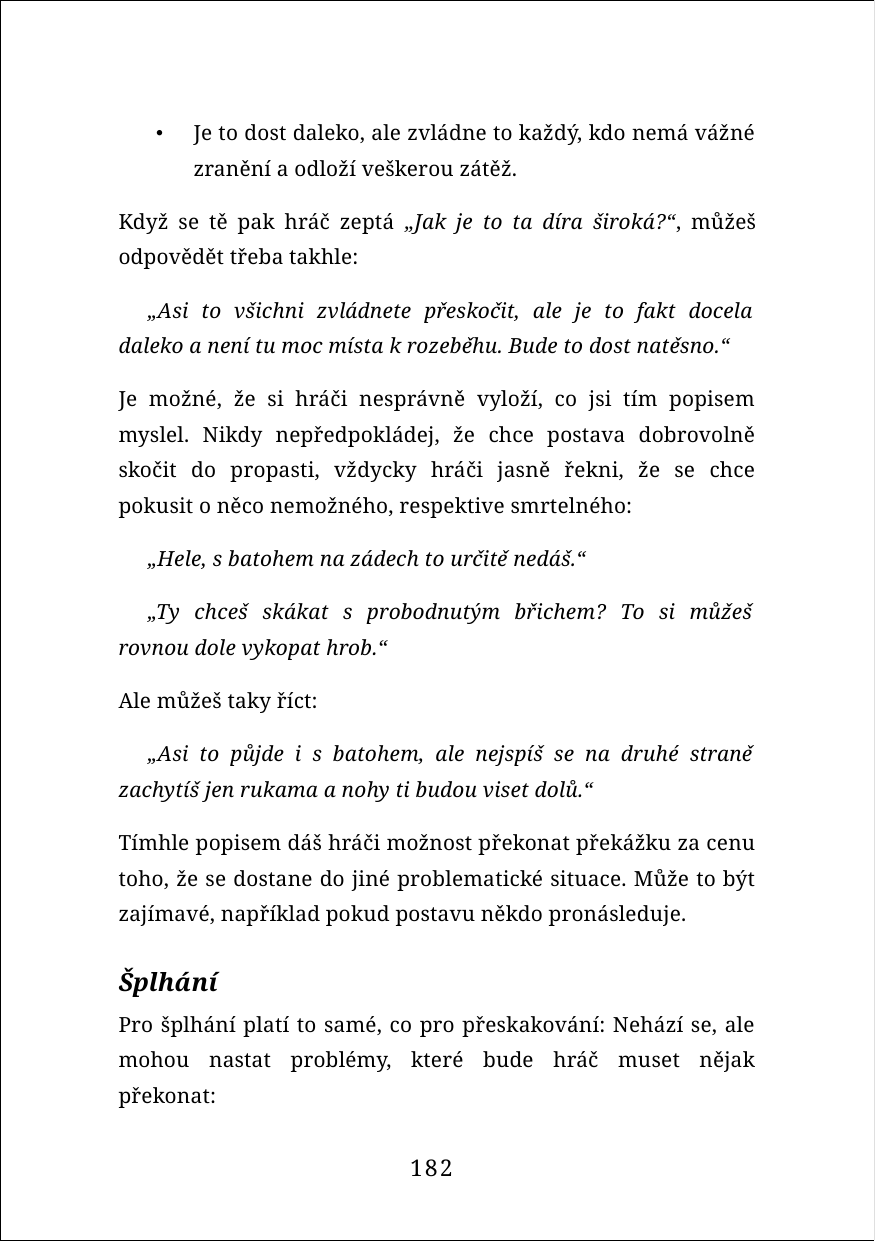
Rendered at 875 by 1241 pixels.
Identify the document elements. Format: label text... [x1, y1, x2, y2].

text Pro šplhání platí to samé, co pro přeskakování: Nehází se, ale mohou nastat problémy, které bude hráč muset nějak překonat: [118, 1010, 756, 1109]
text Je možné, že si hráči nesprávně vyloží, co jsi tím popisem myslel. Nikdy nepředpokládej, že chce postava dobrovolně skočit do propasti, vždycky hráči jasně řekni, že se chce pokusit o něco nemožného, respektive smrtelného: [118, 384, 756, 519]
list Je to dost daleko, ale zvládne to každý, kdo nemá vážné zranění a odloží veškerou zátěž. [156, 118, 756, 182]
text „Asi to všichni zvládnete přeskočit, ale je to fakt docela daleko a není tu moc místa k rozeběhu. Bude to dost natěsno.“ [118, 296, 756, 360]
text „Ty chceš skákat s probodnutým břichem? To si můžeš rovnou dole vykopat hrob.“ [118, 597, 756, 661]
subtitle Šplhání [118, 964, 756, 998]
text Tímhle popisem dáš hráči možnost překonat překážku za cenu toho, že se dostane do jiné problematické situace. Může to být zajímavé, například pokud postavu někdo pronásleduje. [118, 828, 756, 928]
text Když se tě pak hráč zeptá „Jak je to ta díra široká?“, můžeš odpovědět třeba takhle: [118, 207, 756, 271]
text Ale můžeš taky říct: [118, 686, 756, 715]
text „Asi to půjde i s batohem, ale nejspíš se na druhé straně zachytíš jen rukama a nohy ti budou viset dolů.“ [118, 739, 756, 803]
text „Hele, s batohem na zádech to určitě nedáš.“ [118, 544, 756, 573]
